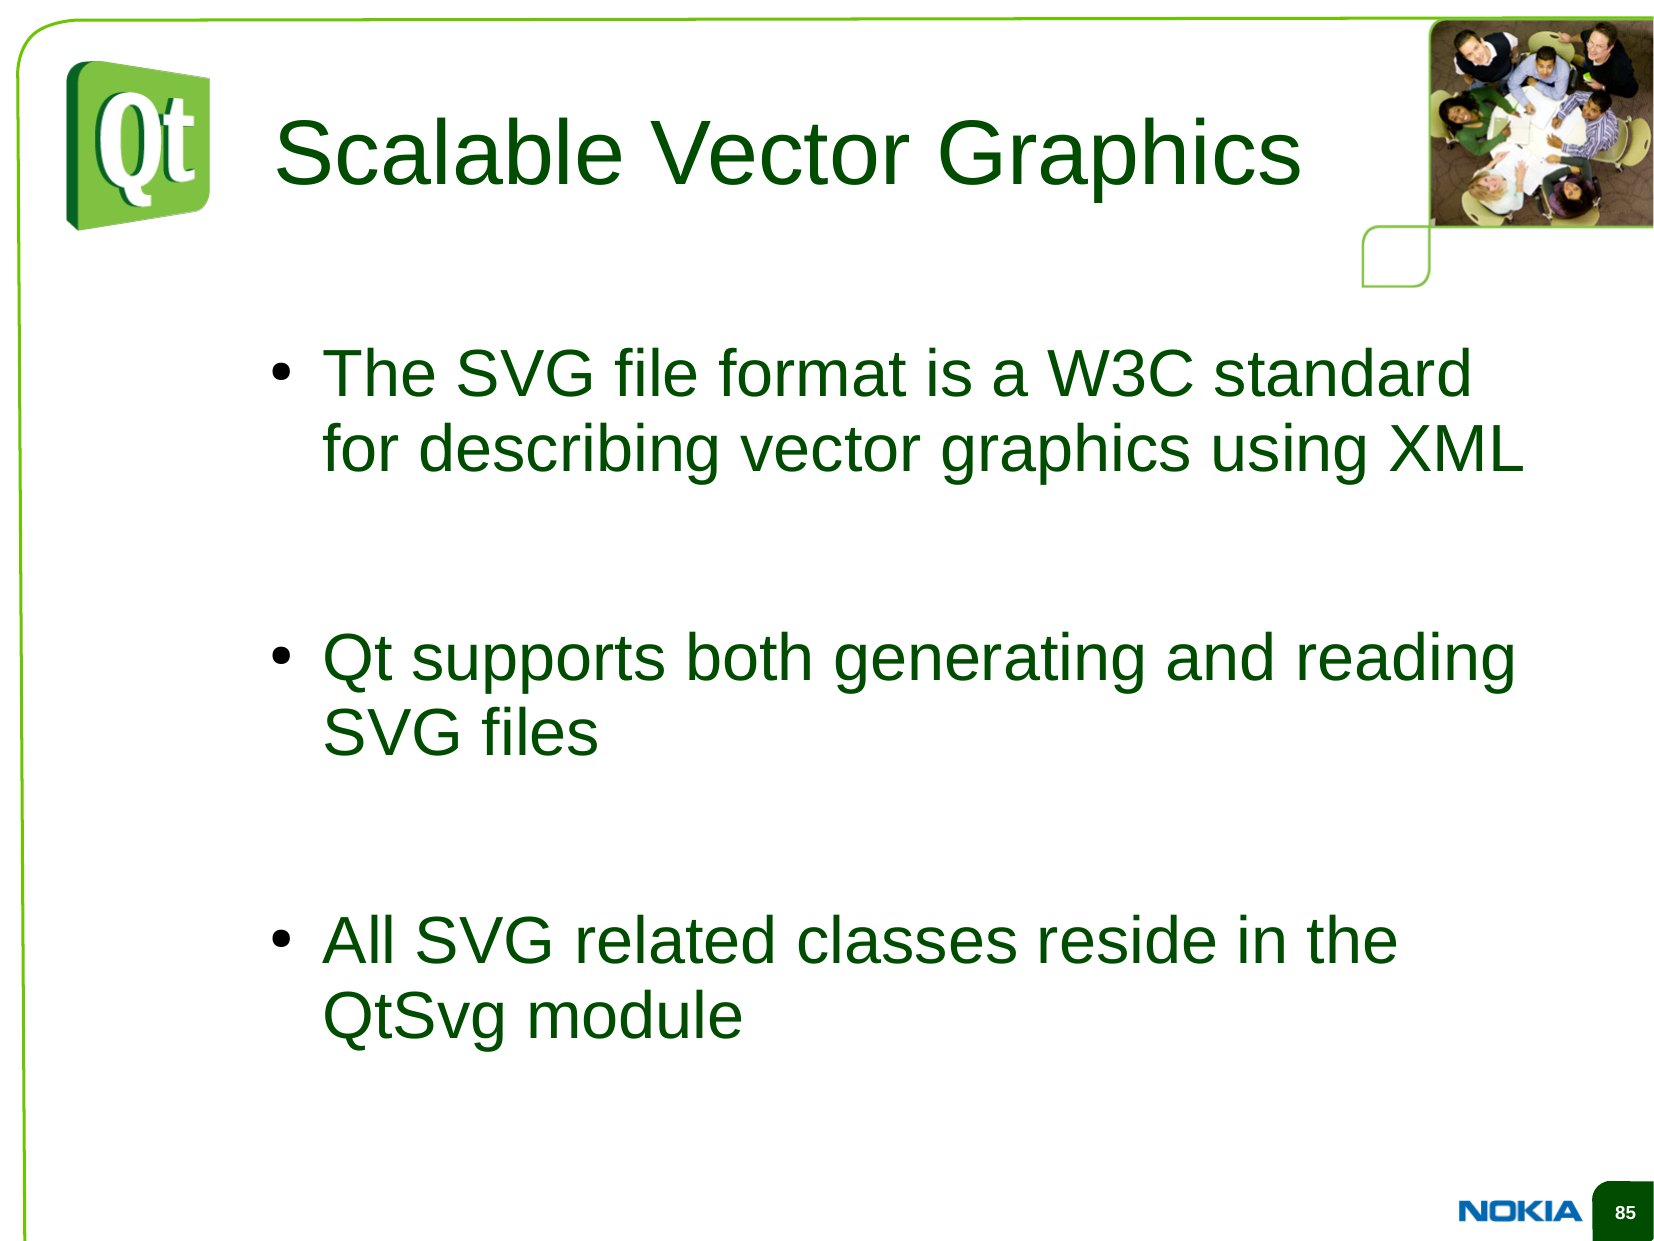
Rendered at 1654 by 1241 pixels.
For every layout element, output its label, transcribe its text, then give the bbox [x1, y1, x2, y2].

picture [1338, 7, 1654, 308]
picture [1459, 1200, 1583, 1222]
picture [66, 61, 210, 231]
title Scalable Vector Graphics [251, 56, 1327, 250]
list The SVG file format is a W3C standard for describing vector graphics using XML Qt supports both generating and reading SVG files All SVG related classes reside in the QtSvg module [251, 336, 1571, 1156]
